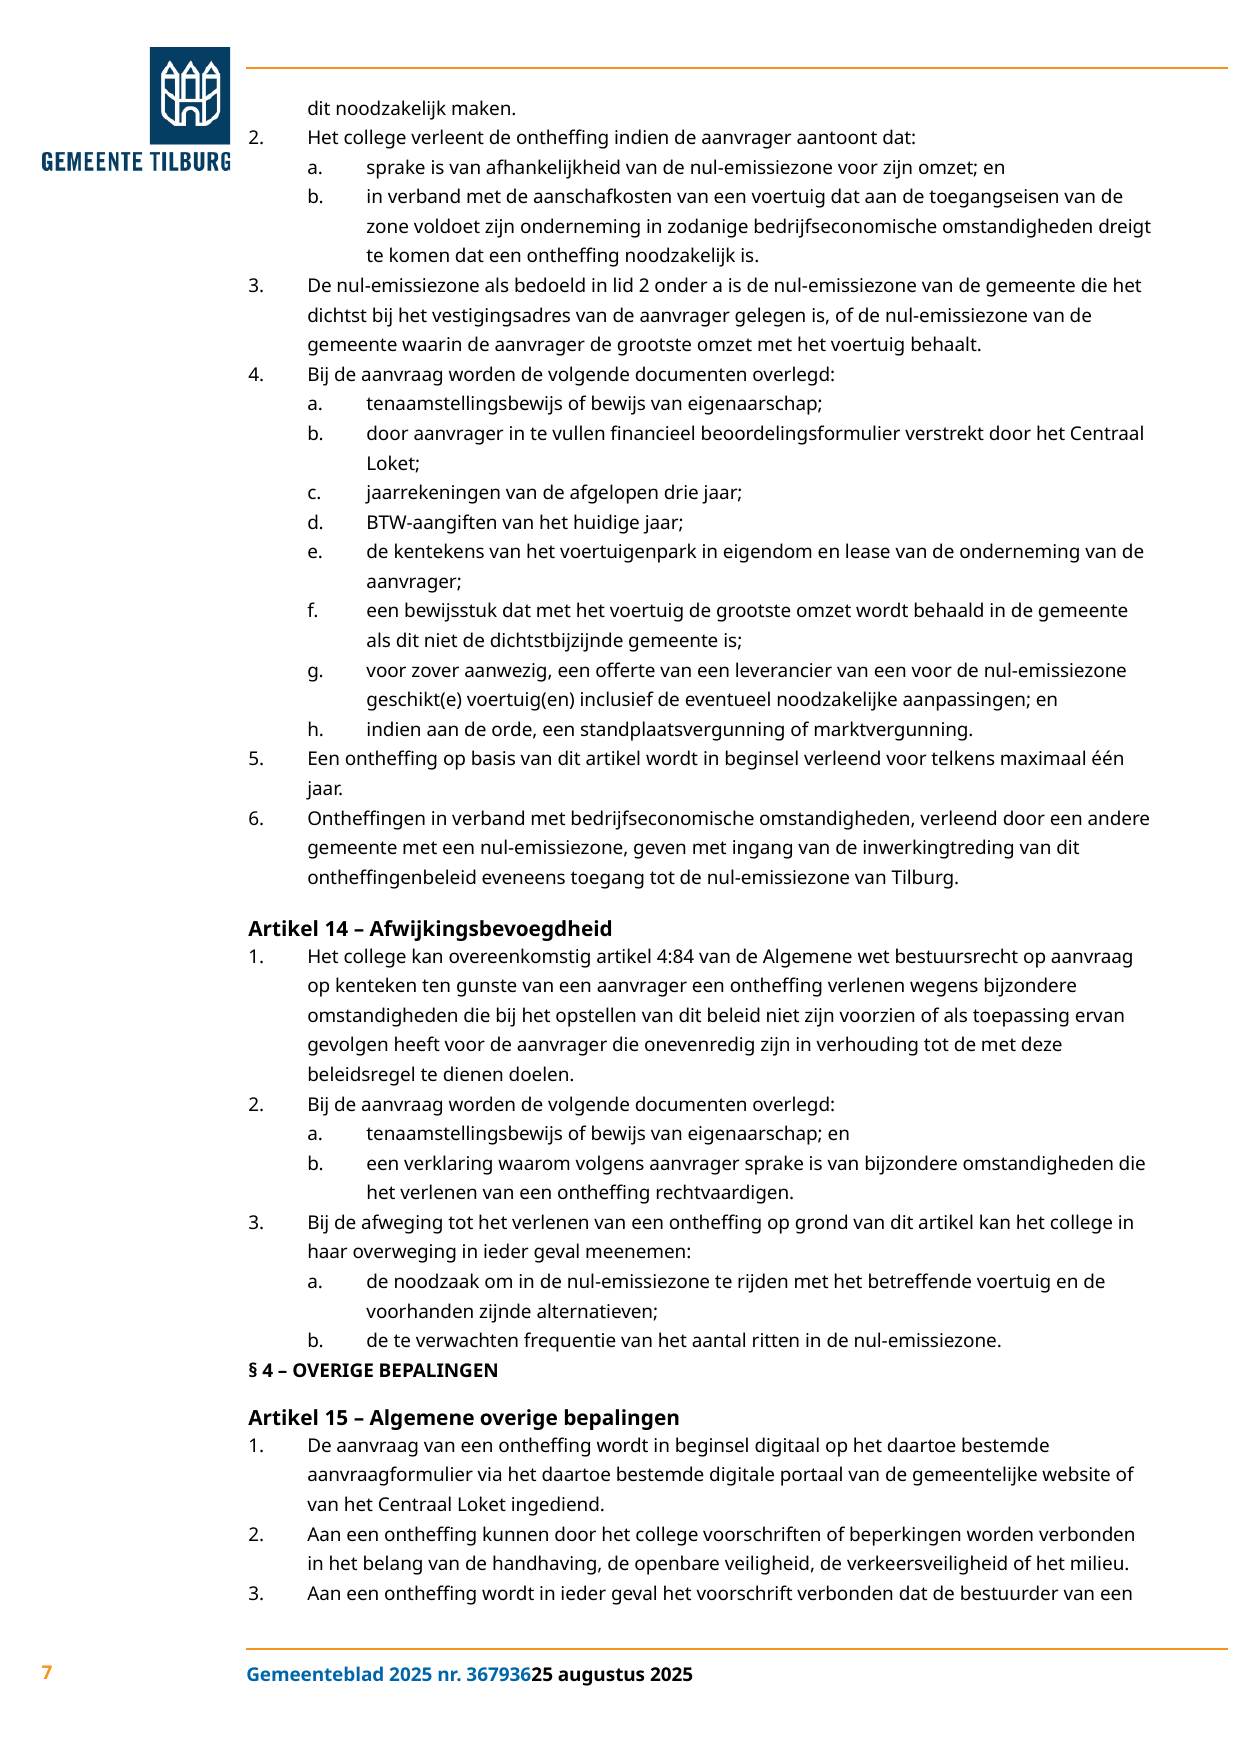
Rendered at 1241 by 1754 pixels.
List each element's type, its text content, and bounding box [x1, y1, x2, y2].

list sprake is van afhankelijkheid van de nul-emissiezone voor zijn omzet; en [307, 154, 1152, 180]
list de kentekens van het voertuigenpark in eigendom en lease van de onderneming van de aanvrager; [307, 538, 1152, 594]
picture [41, 47, 231, 172]
list Bij de aanvraag worden de volgende documenten overlegd: [248, 361, 1152, 387]
list tenaamstellingsbewijs of bewijs van eigenaarschap; [307, 391, 1152, 416]
list Een ontheffing op basis van dit artikel wordt in beginsel verleend voor telkens maximaal één jaar. [248, 746, 1152, 801]
list door aanvrager in te vullen financieel beoordelingsformulier verstrekt door het Centraal Loket; [307, 420, 1152, 476]
list Aan een ontheffing wordt in ieder geval het voorschrift verbonden dat de bestuurder van een [248, 1580, 1152, 1606]
list Het college verleent de ontheffing indien de aanvrager aantoont dat: [248, 124, 1152, 150]
text Artikel 14 – Afwijkingsbevoegdheid [248, 914, 1152, 943]
text Artikel 15 – Algemene overige bepalingen [248, 1403, 1152, 1432]
list Het college kan overeenkomstig artikel 4:84 van de Algemene wet bestuursrecht op aanvraag op kenteken ten gunste van een aanvrager een ontheffing verlenen wegens bijzondere omstandigheden die bij het opstellen van dit beleid niet zijn voorzien of als toepassing ervan gevolgen heeft voor de aanvrager die onevenredig zijn in verhouding tot de met deze beleidsregel te dienen doelen. [248, 943, 1152, 1087]
list De aanvraag van een ontheffing wordt in beginsel digitaal op het daartoe bestemde aanvraagformulier via het daartoe bestemde digitale portaal van de gemeentelijke website of van het Centraal Loket ingediend. [248, 1432, 1152, 1517]
text § 4 – OVERIGE BEPALINGEN [248, 1357, 1152, 1383]
list dit noodzakelijk maken. [248, 95, 1152, 121]
list Bij de afweging tot het verlenen van een ontheffing op grond van dit artikel kan het college in haar overweging in ieder geval meenemen: [248, 1209, 1152, 1264]
list een verklaring waarom volgens aanvrager sprake is van bijzondere omstandigheden die het verlenen van een ontheffing rechtvaardigen. [307, 1150, 1152, 1205]
list BTW-aangiften van het huidige jaar; [307, 509, 1152, 535]
list Bij de aanvraag worden de volgende documenten overlegd: [248, 1091, 1152, 1116]
list voor zover aanwezig, een offerte van een leverancier van een voor de nul-emissiezone geschikt(e) voertuig(en) inclusief de eventueel noodzakelijke aanpassingen; en [307, 657, 1152, 712]
list jaarrekeningen van de afgelopen drie jaar; [307, 479, 1152, 505]
list Aan een ontheffing kunnen door het college voorschriften of beperkingen worden verbonden in het belang van de handhaving, de openbare veiligheid, de verkeersveiligheid of het milieu. [248, 1521, 1152, 1576]
list de noodzaak om in de nul-emissiezone te rijden met het betreffende voertuig en de voorhanden zijnde alternatieven; [307, 1268, 1152, 1323]
list de te verwachten frequentie van het aantal ritten in de nul-emissiezone. [307, 1327, 1152, 1353]
list tenaamstellingsbewijs of bewijs van eigenaarschap; en [307, 1120, 1152, 1146]
list De nul-emissiezone als bedoeld in lid 2 onder a is de nul-emissiezone van de gemeente die het dichtst bij het vestigingsadres van de aanvrager gelegen is, of de nul-emissiezone van de gemeente waarin de aanvrager de grootste omzet met het voertuig behaalt. [248, 272, 1152, 357]
list in verband met de aanschafkosten van een voertuig dat aan de toegangseisen van de zone voldoet zijn onderneming in zodanige bedrijfseconomische omstandigheden dreigt te komen dat een ontheffing noodzakelijk is. [307, 183, 1152, 268]
list een bewijsstuk dat met het voertuig de grootste omzet wordt behaald in de gemeente als dit niet de dichtstbijzijnde gemeente is; [307, 598, 1152, 653]
list Ontheffingen in verband met bedrijfseconomische omstandigheden, verleend door een andere gemeente met een nul-emissiezone, geven met ingang van de inwerkingtreding van dit ontheffingenbeleid eveneens toegang tot de nul-emissiezone van Tilburg. [248, 805, 1152, 890]
list indien aan de orde, een standplaatsvergunning of marktvergunning. [307, 716, 1152, 742]
